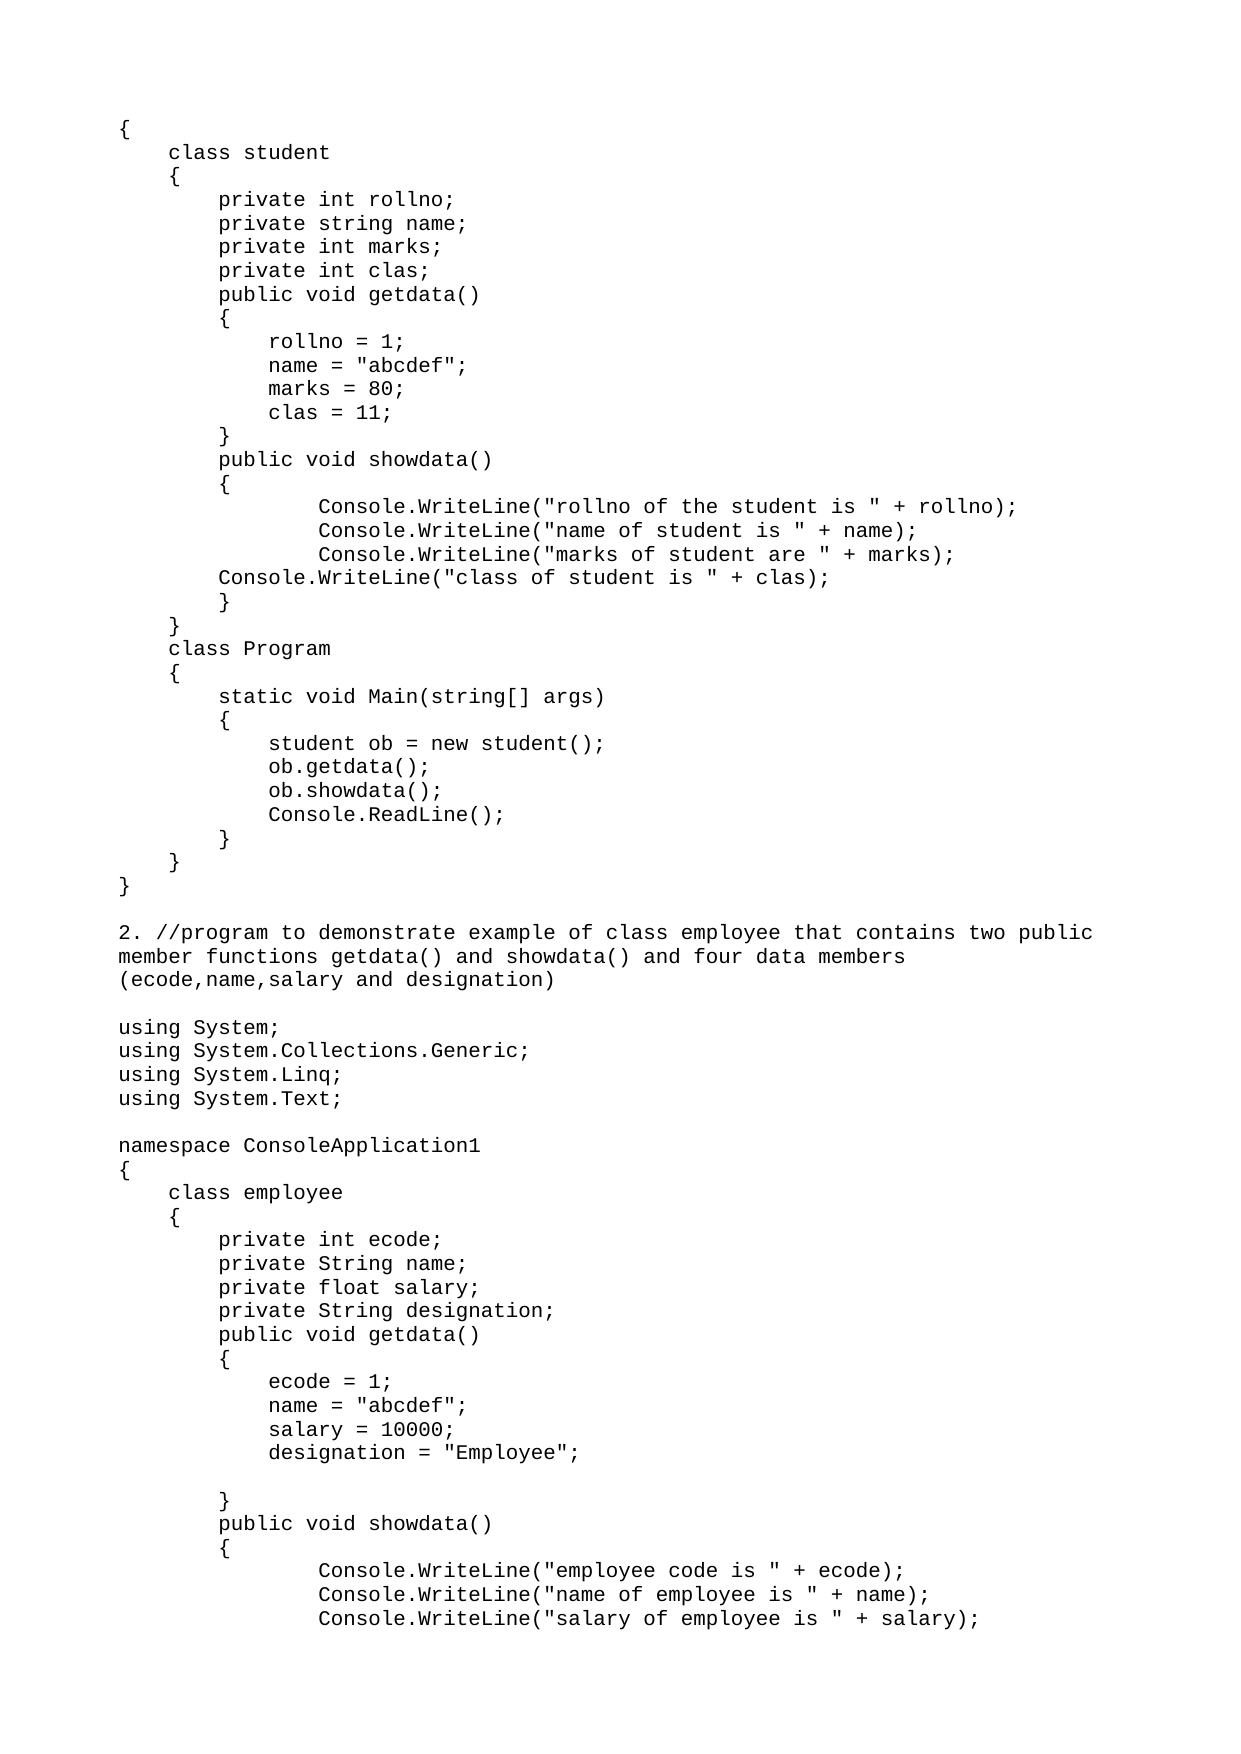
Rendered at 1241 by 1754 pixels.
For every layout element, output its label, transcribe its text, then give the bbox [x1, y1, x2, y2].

text Console.WriteLine("salary of employee is " + salary); [118, 1608, 1122, 1631]
text Console.WriteLine("name of student is " + name); [118, 520, 1122, 544]
text { [118, 1348, 1122, 1371]
text Console.WriteLine("marks of student are " + marks); [118, 544, 1122, 567]
text } [118, 426, 1122, 449]
text public void getdata() [118, 284, 1122, 307]
text } [118, 827, 1122, 851]
text private string name; [118, 213, 1122, 236]
text rollno = 1; [118, 331, 1122, 354]
text { [118, 165, 1122, 189]
text namespace ConsoleApplication1 [118, 1135, 1122, 1158]
text Console.WriteLine("name of employee is " + name); [118, 1584, 1122, 1608]
text name = "abcdef"; [118, 1395, 1122, 1419]
text 2. //program to demonstrate example of class employee that contains two public member functions getdata() and showdata() and four data members (ecode,name,salary and designation) [118, 922, 1122, 993]
text private String designation; [118, 1300, 1122, 1324]
text clas = 11; [118, 402, 1122, 426]
text public void showdata() [118, 1513, 1122, 1537]
text class employee [118, 1182, 1122, 1206]
text designation = "Employee"; [118, 1442, 1122, 1466]
text private String name; [118, 1253, 1122, 1277]
text Console.WriteLine("rollno of the student is " + rollno); [118, 496, 1122, 520]
text { [118, 662, 1122, 686]
text { [118, 473, 1122, 496]
text private int marks; [118, 236, 1122, 260]
text } [118, 615, 1122, 638]
text { [118, 118, 1122, 142]
text static void Main(string[] args) [118, 686, 1122, 709]
text public void showdata() [118, 449, 1122, 473]
text { [118, 1158, 1122, 1182]
text salary = 10000; [118, 1419, 1122, 1442]
text Console.ReadLine(); [118, 804, 1122, 827]
text ob.getdata(); [118, 757, 1122, 780]
text public void getdata() [118, 1324, 1122, 1348]
text class Program [118, 638, 1122, 662]
text ecode = 1; [118, 1371, 1122, 1395]
text using System.Collections.Generic; [118, 1040, 1122, 1064]
text } [118, 875, 1122, 898]
text name = "abcdef"; [118, 354, 1122, 378]
text Console.WriteLine("class of student is " + clas); [118, 567, 1122, 591]
text } [118, 1489, 1122, 1513]
text student ob = new student(); [118, 733, 1122, 757]
text private float salary; [118, 1277, 1122, 1300]
text } [118, 591, 1122, 615]
text { [118, 709, 1122, 733]
text using System.Linq; [118, 1064, 1122, 1088]
text class student [118, 142, 1122, 165]
text using System.Text; [118, 1088, 1122, 1111]
text } [118, 851, 1122, 875]
text private int ecode; [118, 1229, 1122, 1253]
text Console.WriteLine("employee code is " + ecode); [118, 1561, 1122, 1584]
text { [118, 1206, 1122, 1229]
text { [118, 307, 1122, 331]
text using System; [118, 1017, 1122, 1040]
text private int clas; [118, 260, 1122, 284]
text ob.showdata(); [118, 780, 1122, 804]
text marks = 80; [118, 378, 1122, 402]
text { [118, 1537, 1122, 1561]
text private int rollno; [118, 189, 1122, 213]
